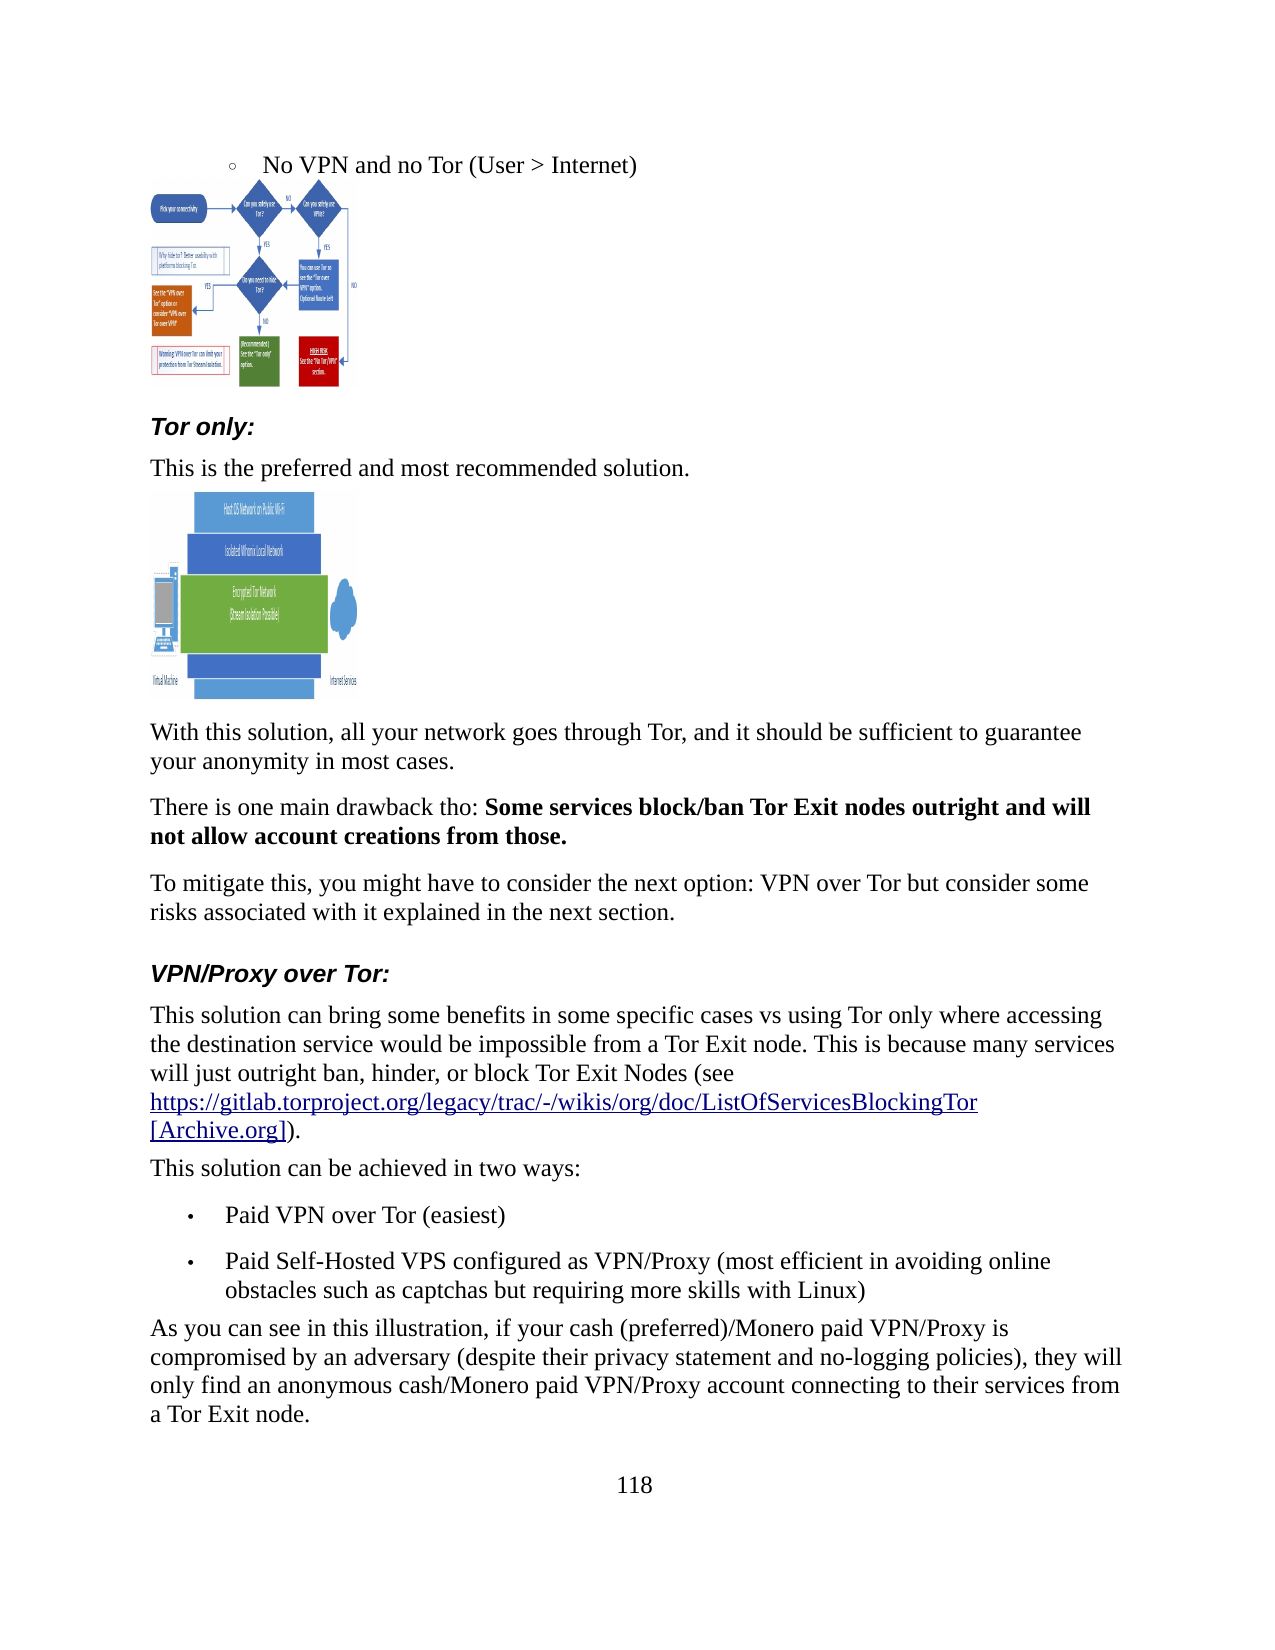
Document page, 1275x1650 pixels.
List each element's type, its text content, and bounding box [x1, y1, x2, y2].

list Paid Self-Hosted VPS configured as VPN/Proxy (most efficient in avoiding online obstacles such as captchas but requiring more skills with Linux) [187, 1246, 1125, 1304]
picture [150, 490, 359, 700]
text There is one main drawback tho: Some services block/ban Tor Exit nodes outright and will not allow account creations from those. [150, 792, 1125, 850]
text This solution can bring some benefits in some specific cases vs using Tor only where accessing the destination service would be impossible from a Tor Exit node. This is because many services will just outright ban, hinder, or block Tor Exit Nodes (see https://gitlab.torproject.org/legacy/trac/-/wikis/org/doc/ListOfServicesBlockingTor [Archive.org]). [150, 1000, 1125, 1144]
list No VPN and no Tor (User > Internet) [225, 150, 1125, 179]
picture [150, 178, 359, 387]
subtitle Tor only: [150, 412, 1125, 441]
text To mitigate this, you might have to consider the next option: VPN over Tor but consider some risks associated with it explained in the next section. [150, 868, 1125, 925]
text As you can see in this illustration, if your cash (preferred)/Monero paid VPN/Proxy is compromised by an adversary (despite their privacy statement and no-logging policies), they will only find an anonymous cash/Monero paid VPN/Proxy account connecting to their services from a Tor Exit node. [150, 1313, 1125, 1428]
subtitle VPN/Proxy over Tor: [150, 959, 1125, 988]
list Paid VPN over Tor (easiest) [187, 1200, 1125, 1228]
text This is the preferred and most recommended solution. [150, 453, 1125, 482]
text This solution can be achieved in two ways: [150, 1153, 1125, 1182]
text With this solution, all your network goes through Tor, and it should be sufficient to guarantee your anonymity in most cases. [150, 717, 1125, 774]
